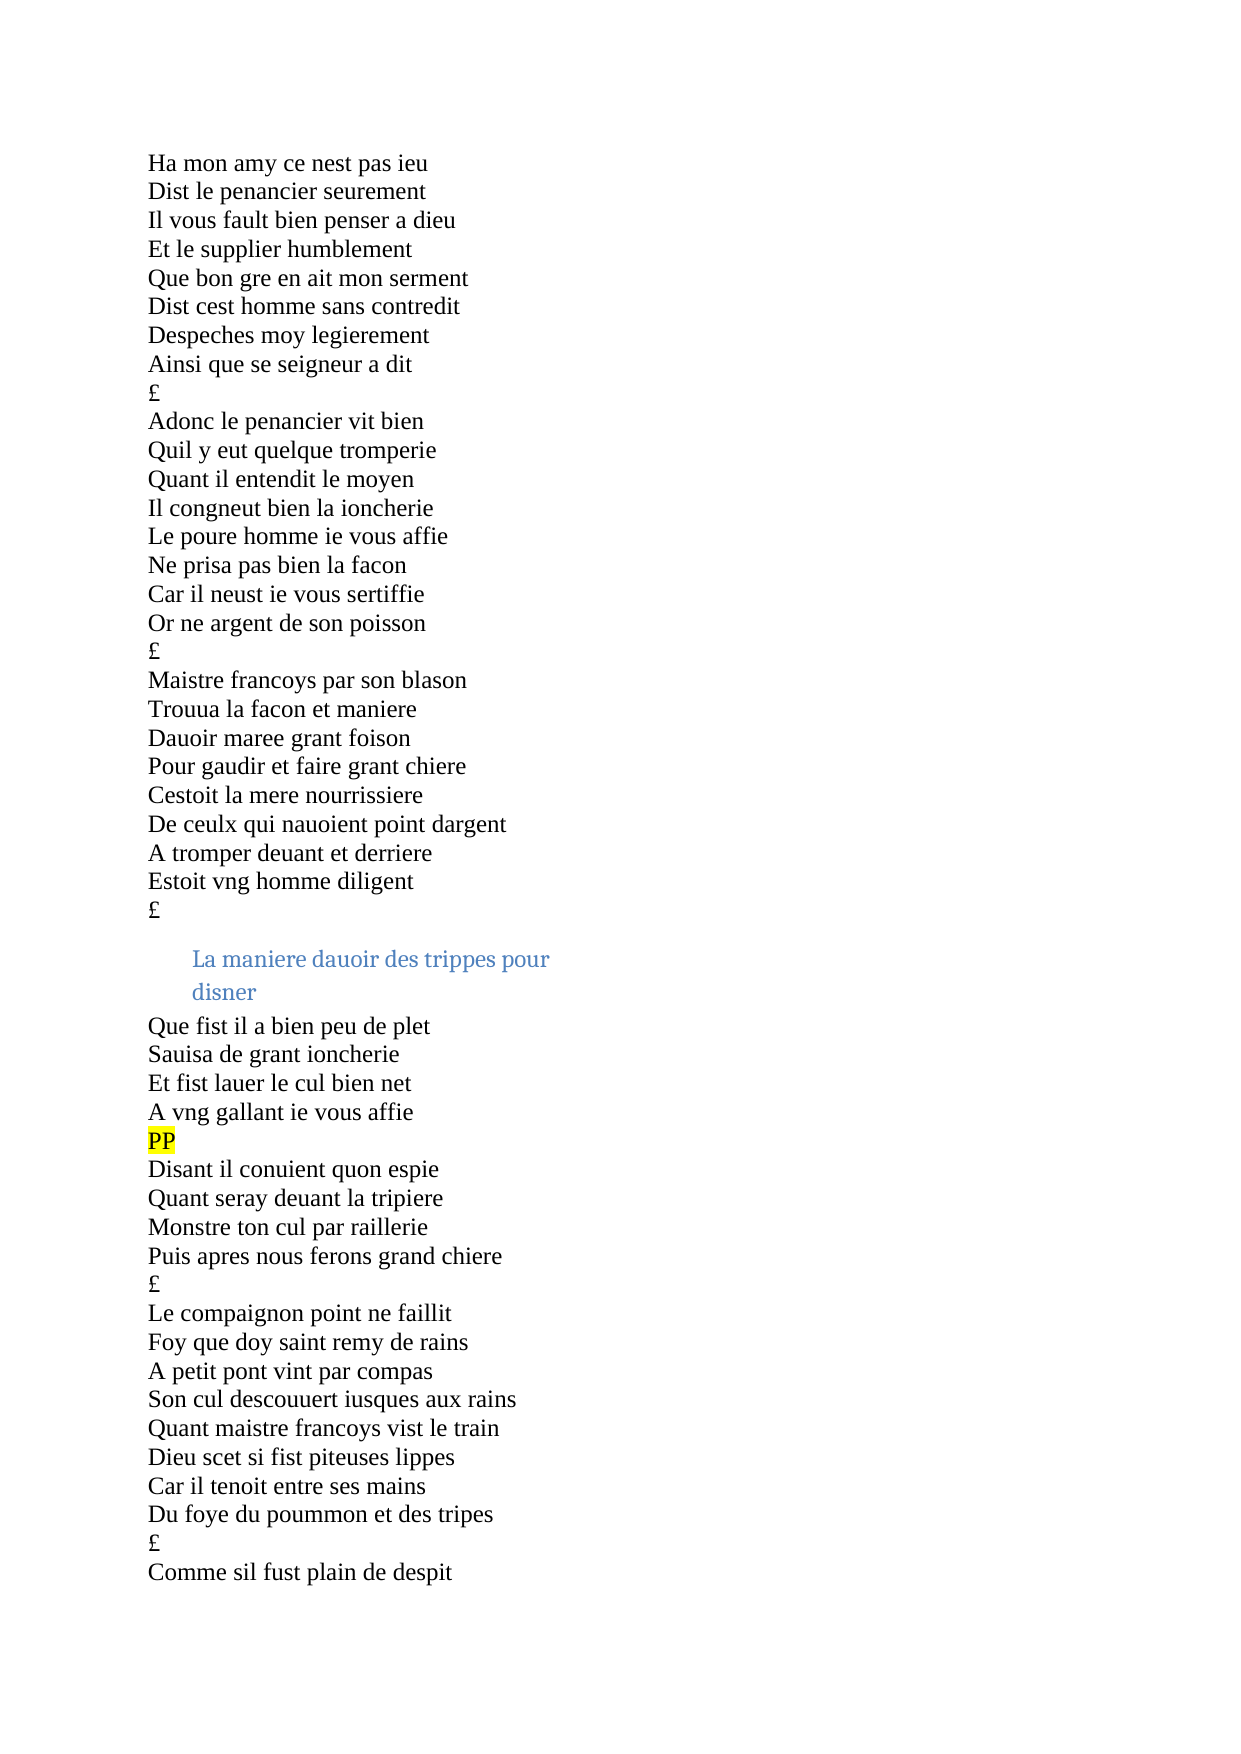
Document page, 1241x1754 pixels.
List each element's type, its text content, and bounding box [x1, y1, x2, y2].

text De ceulx qui nauoient point dargent [148, 809, 1093, 838]
text Dist cest homme sans contredit [148, 291, 1093, 320]
text Du foye du poummon et des tripes [148, 1499, 1093, 1528]
text Foy que doy saint remy de rains [148, 1327, 1093, 1356]
text Ainsi que se seigneur a dit [148, 349, 1093, 378]
text A tromper deuant et derriere [148, 838, 1093, 866]
text Quant maistre francoys vist le train [148, 1413, 1093, 1442]
text Pour gaudir et faire grant chiere [148, 751, 1093, 780]
text PP [148, 1126, 1093, 1154]
text Adonc le penancier vit bien [148, 406, 1093, 435]
text Car il tenoit entre ses mains [148, 1471, 1093, 1499]
text A petit pont vint par compas [148, 1356, 1093, 1384]
text Quant seray deuant la tripiere [148, 1183, 1093, 1212]
text Il congneut bien la ioncherie [148, 493, 1093, 521]
text Sauisa de grant ioncherie [148, 1039, 1093, 1068]
text £ [148, 378, 1093, 406]
text Et fist lauer le cul bien net [148, 1068, 1093, 1097]
text Or ne argent de son poisson [148, 608, 1093, 636]
text Maistre francoys par son blason [148, 665, 1093, 694]
text Trouua la facon et maniere [148, 694, 1093, 723]
text Cestoit la mere nourrissiere [148, 780, 1093, 809]
text Monstre ton cul par raillerie [148, 1212, 1093, 1241]
text A vng gallant ie vous affie [148, 1097, 1093, 1126]
text Il vous fault bien penser a dieu [148, 205, 1093, 234]
text Dauoir maree grant foison [148, 723, 1093, 751]
text Car il neust ie vous sertiffie [148, 579, 1093, 608]
text Ha mon amy ce nest pas ieu [148, 148, 1093, 176]
text Dieu scet si fist piteuses lippes [148, 1442, 1093, 1471]
text Despeches moy legierement [148, 320, 1093, 349]
text Dist le penancier seurement [148, 176, 1093, 205]
text Et le supplier humblement [148, 234, 1093, 263]
text £ [148, 636, 1093, 665]
text Que bon gre en ait mon serment [148, 263, 1093, 291]
subtitle La maniere dauoir des trippes pour disner [148, 945, 1093, 1006]
text Comme sil fust plain de despit [148, 1557, 1093, 1586]
text Son cul descouuert iusques aux rains [148, 1384, 1093, 1413]
text Estoit vng homme diligent [148, 866, 1093, 895]
text Que fist il a bien peu de plet [148, 1011, 1093, 1039]
text £ [148, 1528, 1093, 1557]
text Quant il entendit le moyen [148, 464, 1093, 493]
text £ [148, 1269, 1093, 1298]
text Quil y eut quelque tromperie [148, 435, 1093, 464]
text Disant il conuient quon espie [148, 1154, 1093, 1183]
text £ [148, 895, 1093, 924]
text Puis apres nous ferons grand chiere [148, 1241, 1093, 1269]
text Le poure homme ie vous affie [148, 521, 1093, 550]
text Ne prisa pas bien la facon [148, 550, 1093, 579]
text Le compaignon point ne faillit [148, 1298, 1093, 1327]
